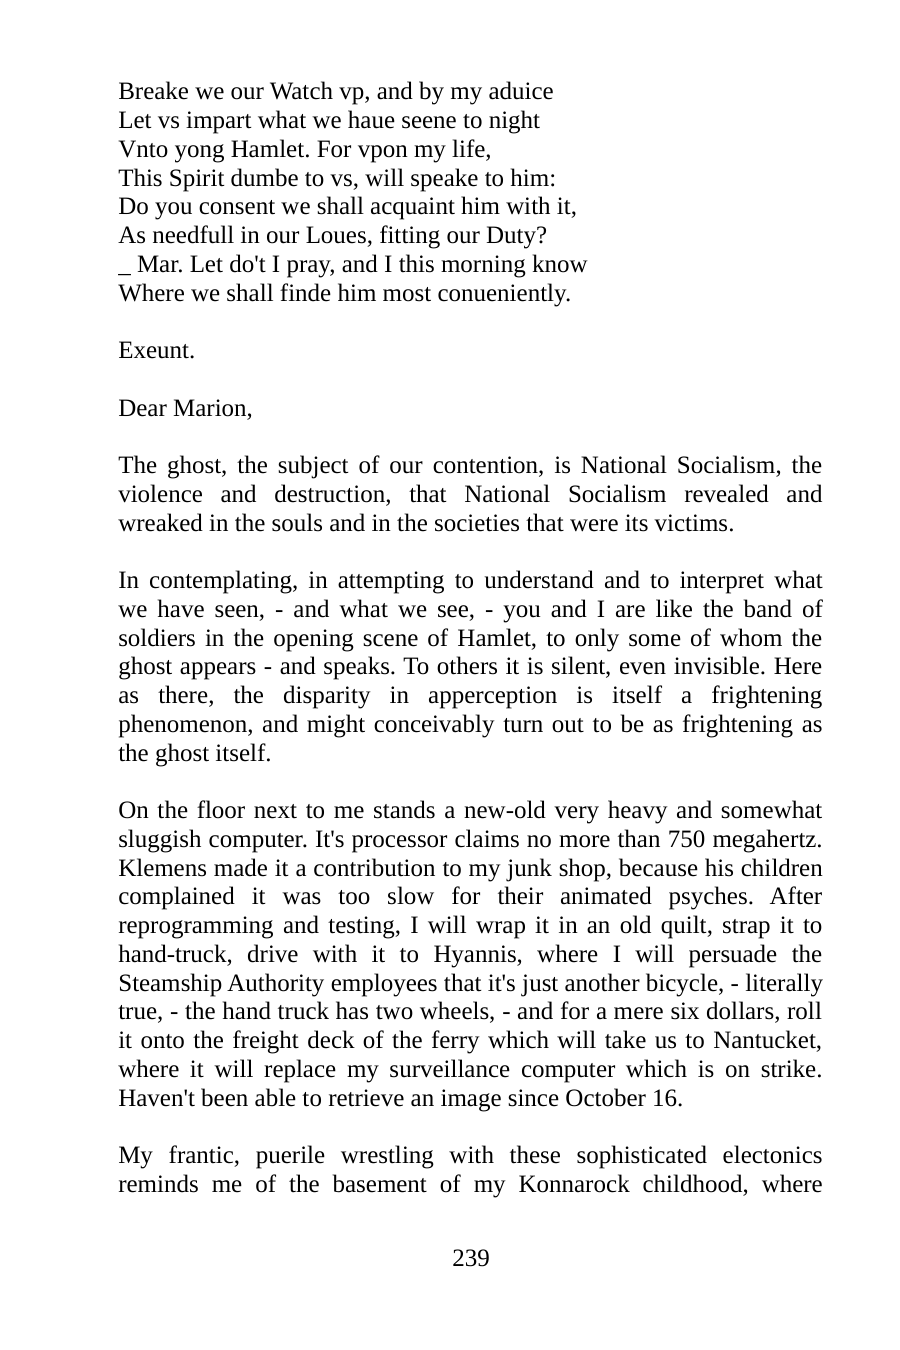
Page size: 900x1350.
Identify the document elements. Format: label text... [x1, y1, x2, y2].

text My frantic, puerile wrestling with these sophisticated electonics reminds me of the basement of my Konnarock childhood, where [118, 1140, 823, 1198]
text The ghost, the subject of our contention, is National Socialism, the violence and destruction, that National Socialism revealed and wreaked in the souls and in the societies that were its victims. [118, 450, 823, 536]
text Exeunt. [118, 335, 823, 364]
text Vnto yong Hamlet. For vpon my life, [118, 134, 823, 163]
text Let vs impart what we haue seene to night [118, 105, 823, 134]
text Breake we our Watch vp, and by my aduice [118, 76, 823, 105]
text As needfull in our Loues, fitting our Duty? [118, 220, 823, 249]
text _ Mar. Let do't I pray, and I this morning know [118, 249, 823, 278]
text Do you consent we shall acquaint him with it, [118, 191, 823, 220]
text In contemplating, in attempting to understand and to interpret what we have seen, - and what we see, - you and I are like the band of soldiers in the opening scene of Hamlet, to only some of whom the ghost appears - and speaks. To others it is silent, even invisible. Here as there, the disparity in apperception is itself a frightening phenomenon, and might conceivably turn out to be as frightening as the ghost itself. [118, 565, 823, 766]
text Dear Marion, [118, 393, 823, 421]
text Where we shall finde him most conueniently. [118, 278, 823, 306]
text On the floor next to me stands a new-old very heavy and somewhat sluggish computer. It's processor claims no more than 750 megahertz. Klemens made it a contribution to my junk shop, because his children complained it was too slow for their animated psyches. After reprogramming and testing, I will wrap it in an old quilt, strap it to hand-truck, drive with it to Hyannis, where I will persuade the Steamship Authority employees that it's just another bicycle, - literally true, - the hand truck has two wheels, - and for a mere six dollars, roll it onto the freight deck of the ferry which will take us to Nantucket, where it will replace my surveillance computer which is on strike. Haven't been able to retrieve an image since October 16. [118, 795, 823, 1111]
text This Spirit dumbe to vs, will speake to him: [118, 163, 823, 191]
